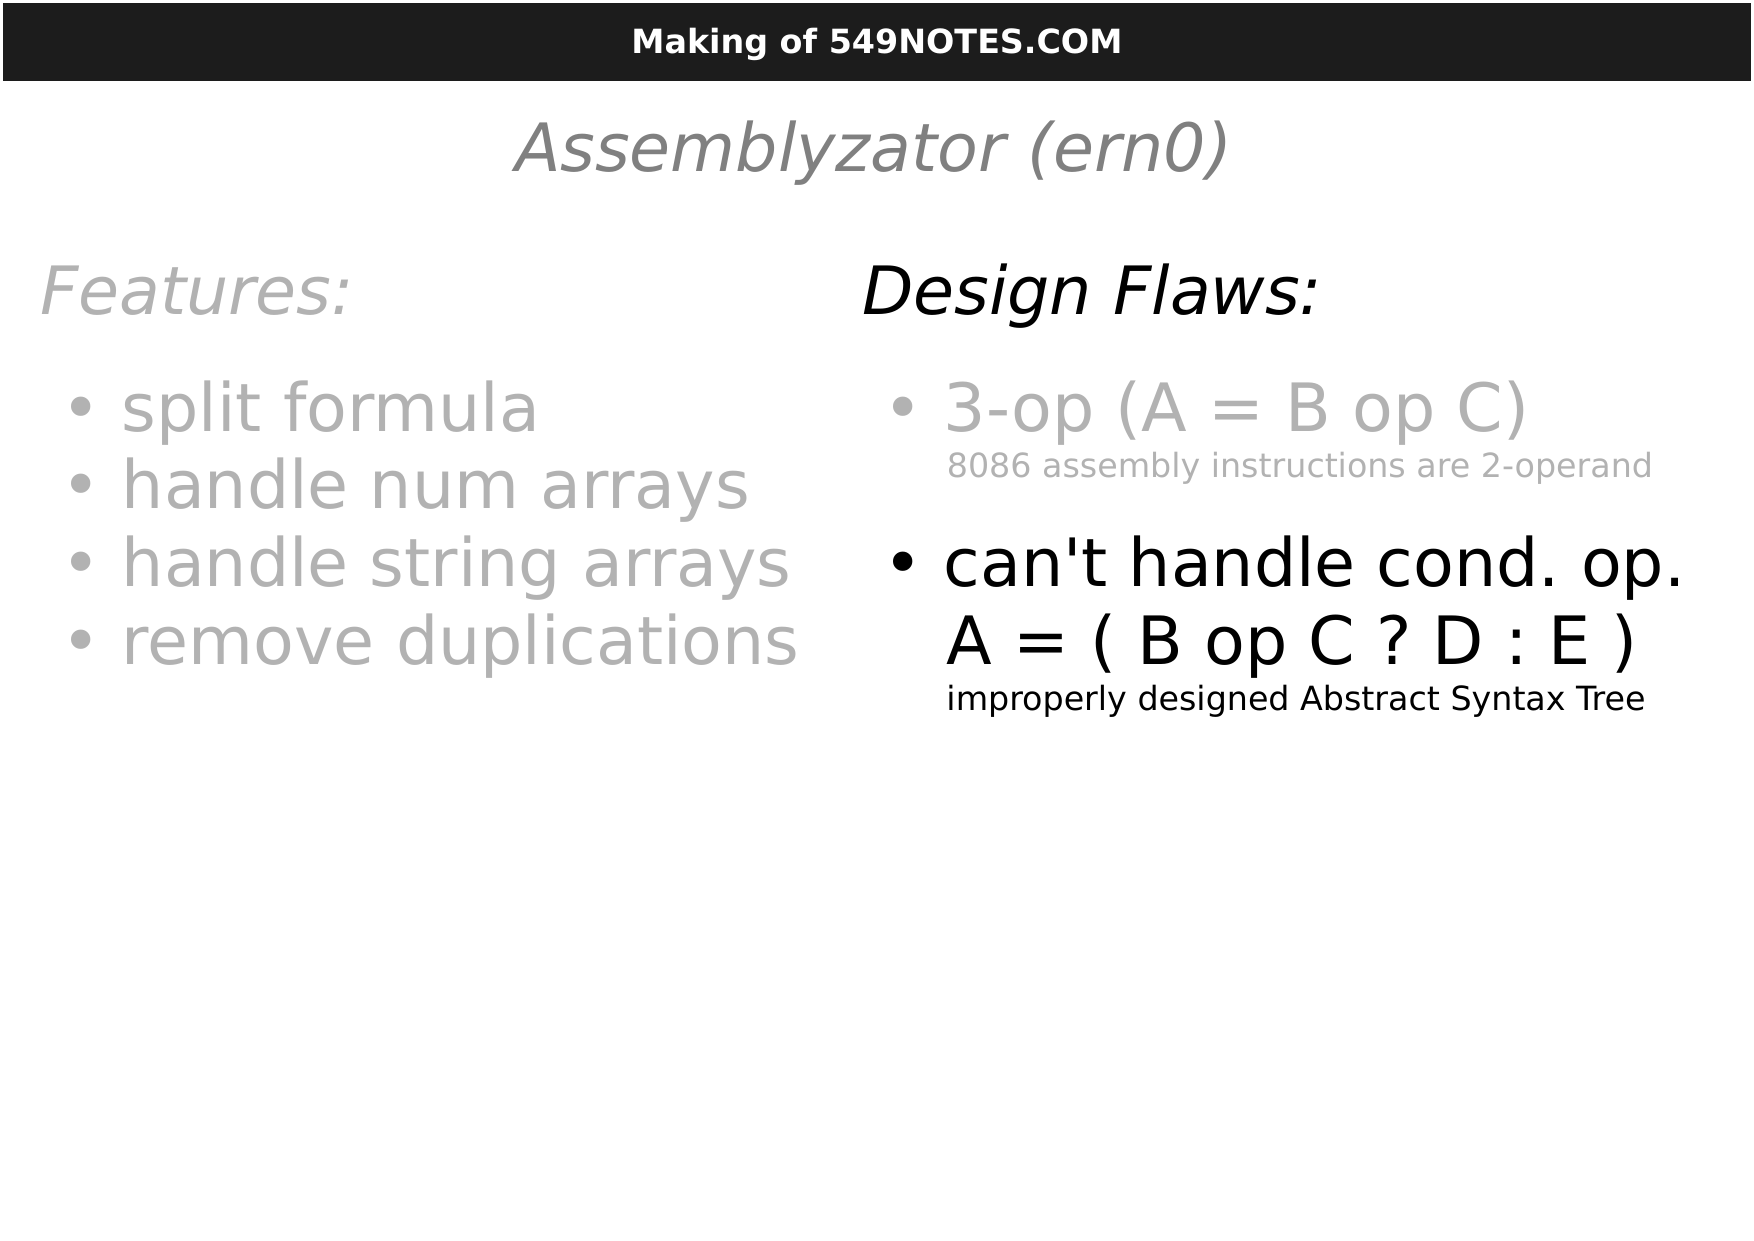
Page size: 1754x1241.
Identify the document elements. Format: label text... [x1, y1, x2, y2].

text Assemblyzator (ern0) [3, 110, 1751, 188]
